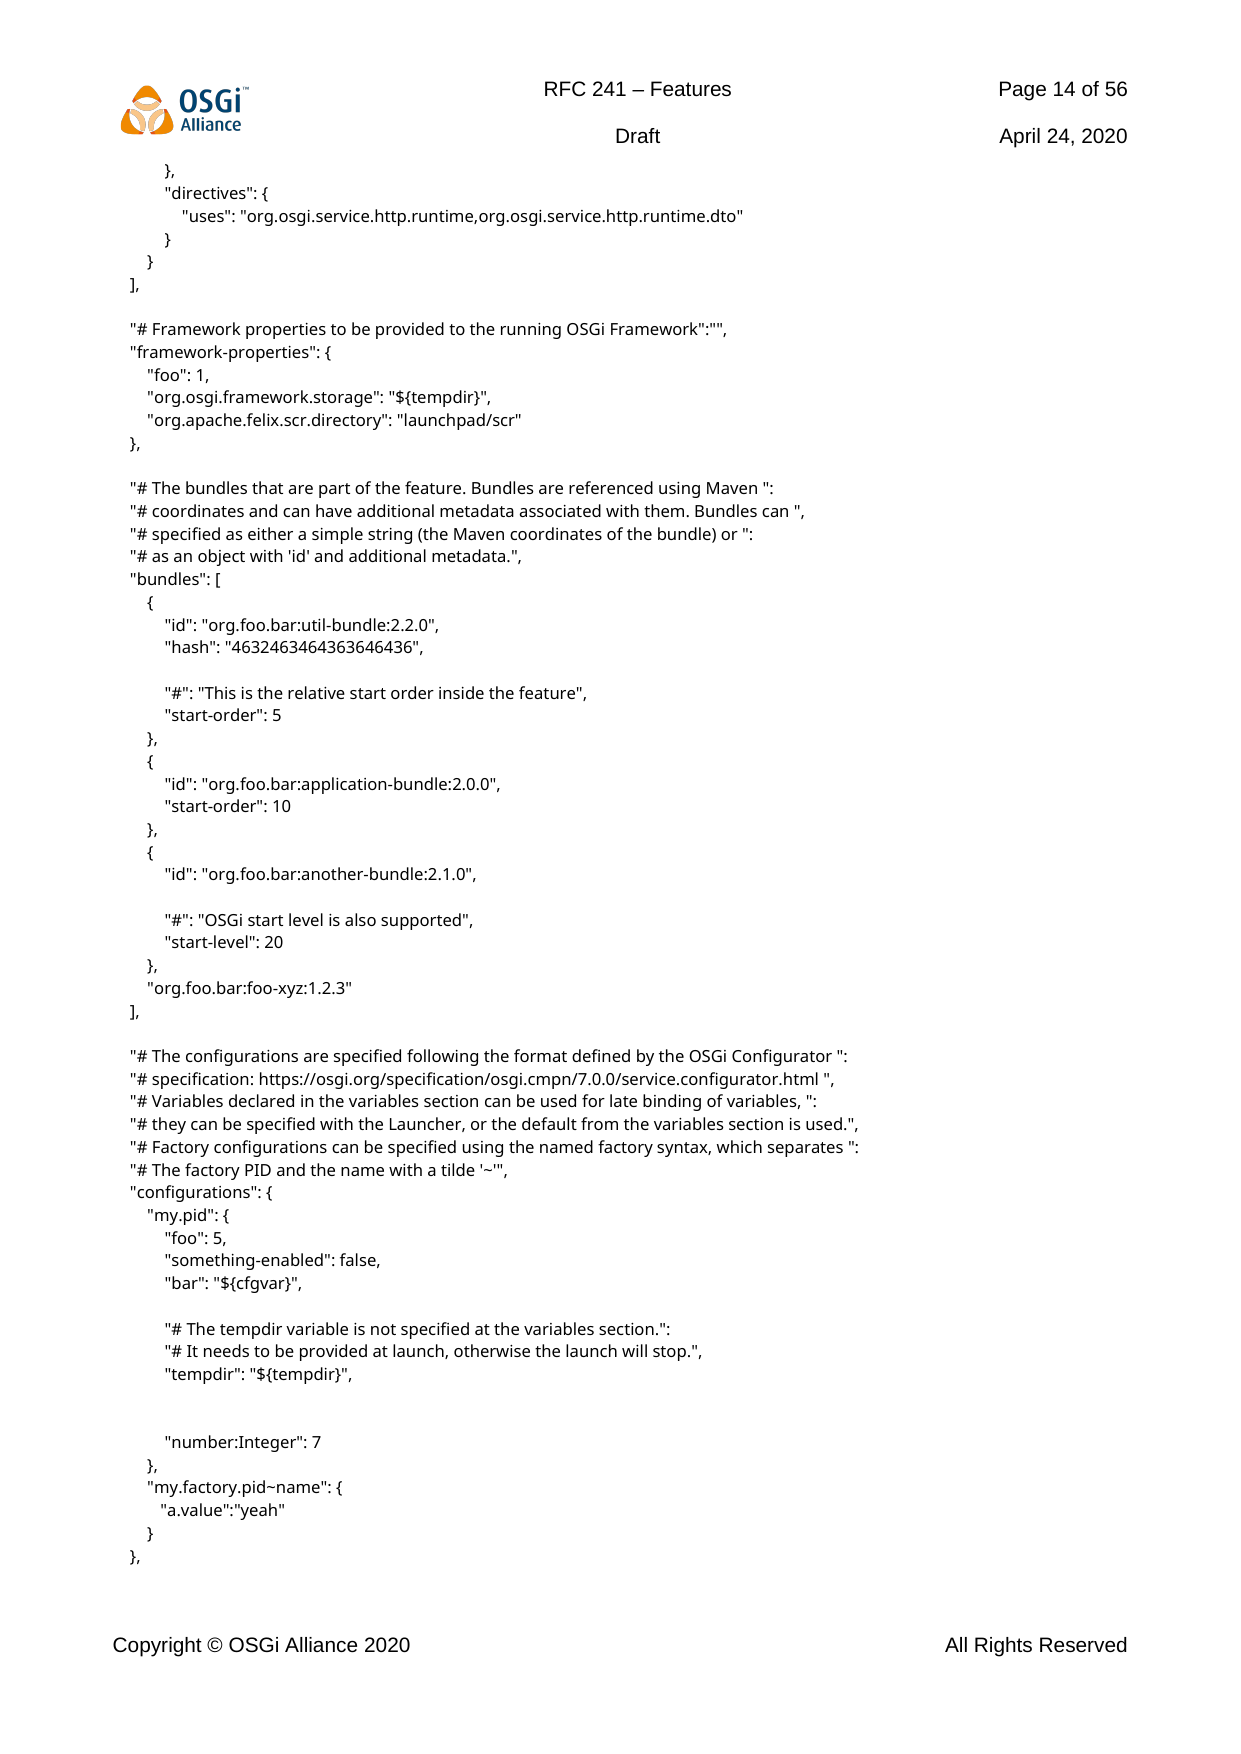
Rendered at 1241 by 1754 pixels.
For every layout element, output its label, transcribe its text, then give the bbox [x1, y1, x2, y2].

text "# The configurations are specified following the format defined by the OSGi Configurator ": [112, 1044, 1128, 1067]
text "# specification: https://osgi.org/specification/osgi.cmpn/7.0.0/service.configurator.html ", [112, 1067, 1128, 1090]
text "# The bundles that are part of the feature. Bundles are referenced using Maven ": [112, 477, 1128, 499]
text ], [112, 272, 1128, 295]
text "# they can be specified with the Launcher, or the default from the variables section is used.", [112, 1113, 1128, 1135]
text "something-enabled": false, [112, 1249, 1128, 1272]
text "id": "org.foo.bar:application-bundle:2.0.0", [112, 772, 1128, 795]
text "# The factory PID and the name with a tilde '~'", [112, 1158, 1128, 1181]
text "my.factory.pid~name": { [112, 1476, 1128, 1499]
text "number:Integer": 7 [112, 1431, 1128, 1453]
picture [113, 78, 257, 142]
text "# The tempdir variable is not specified at the variables section.": [112, 1317, 1128, 1340]
text "org.apache.felix.scr.directory": "launchpad/scr" [112, 409, 1128, 431]
text }, [112, 1544, 1128, 1567]
text "#": "OSGi start level is also supported", [112, 908, 1128, 931]
text "directives": { [112, 182, 1128, 204]
text }, [112, 954, 1128, 976]
text "# Framework properties to be provided to the running OSGi Framework":"", [112, 318, 1128, 341]
text "uses": "org.osgi.service.http.runtime,org.osgi.service.http.runtime.dto" [112, 204, 1128, 227]
text "bar": "${cfgvar}", [112, 1272, 1128, 1294]
text "start-level": 20 [112, 931, 1128, 954]
text "#": "This is the relative start order inside the feature", [112, 681, 1128, 704]
text }, [112, 431, 1128, 454]
text } [112, 1521, 1128, 1544]
text }, [112, 727, 1128, 749]
text "foo": 5, [112, 1226, 1128, 1249]
text "# Factory configurations can be specified using the named factory syntax, which separates ": [112, 1135, 1128, 1158]
text "org.osgi.framework.storage": "${tempdir}", [112, 386, 1128, 409]
text "my.pid": { [112, 1203, 1128, 1226]
text "id": "org.foo.bar:util-bundle:2.2.0", [112, 613, 1128, 636]
text "# It needs to be provided at launch, otherwise the launch will stop.", [112, 1340, 1128, 1362]
text { [112, 840, 1128, 863]
text "# specified as either a simple string (the Maven coordinates of the bundle) or ": [112, 522, 1128, 545]
text "foo": 1, [112, 363, 1128, 386]
text { [112, 749, 1128, 772]
text }, [112, 1453, 1128, 1476]
text "start-order": 10 [112, 795, 1128, 817]
text "# coordinates and can have additional metadata associated with them. Bundles can ", [112, 499, 1128, 522]
text } [112, 250, 1128, 272]
text "tempdir": "${tempdir}", [112, 1362, 1128, 1385]
text { [112, 590, 1128, 613]
text "# as an object with 'id' and additional metadata.", [112, 545, 1128, 568]
text "start-order": 5 [112, 704, 1128, 727]
text "a.value":"yeah" [112, 1499, 1128, 1521]
text "# Variables declared in the variables section can be used for late binding of variables, ": [112, 1090, 1128, 1113]
text "configurations": { [112, 1181, 1128, 1203]
text ], [112, 999, 1128, 1022]
text }, [112, 159, 1128, 182]
text }, [112, 817, 1128, 840]
text "id": "org.foo.bar:another-bundle:2.1.0", [112, 863, 1128, 886]
text } [112, 227, 1128, 250]
text "org.foo.bar:foo-xyz:1.2.3" [112, 976, 1128, 999]
text "hash": "4632463464363646436", [112, 636, 1128, 658]
text "framework-properties": { [112, 341, 1128, 363]
text "bundles": [ [112, 568, 1128, 590]
